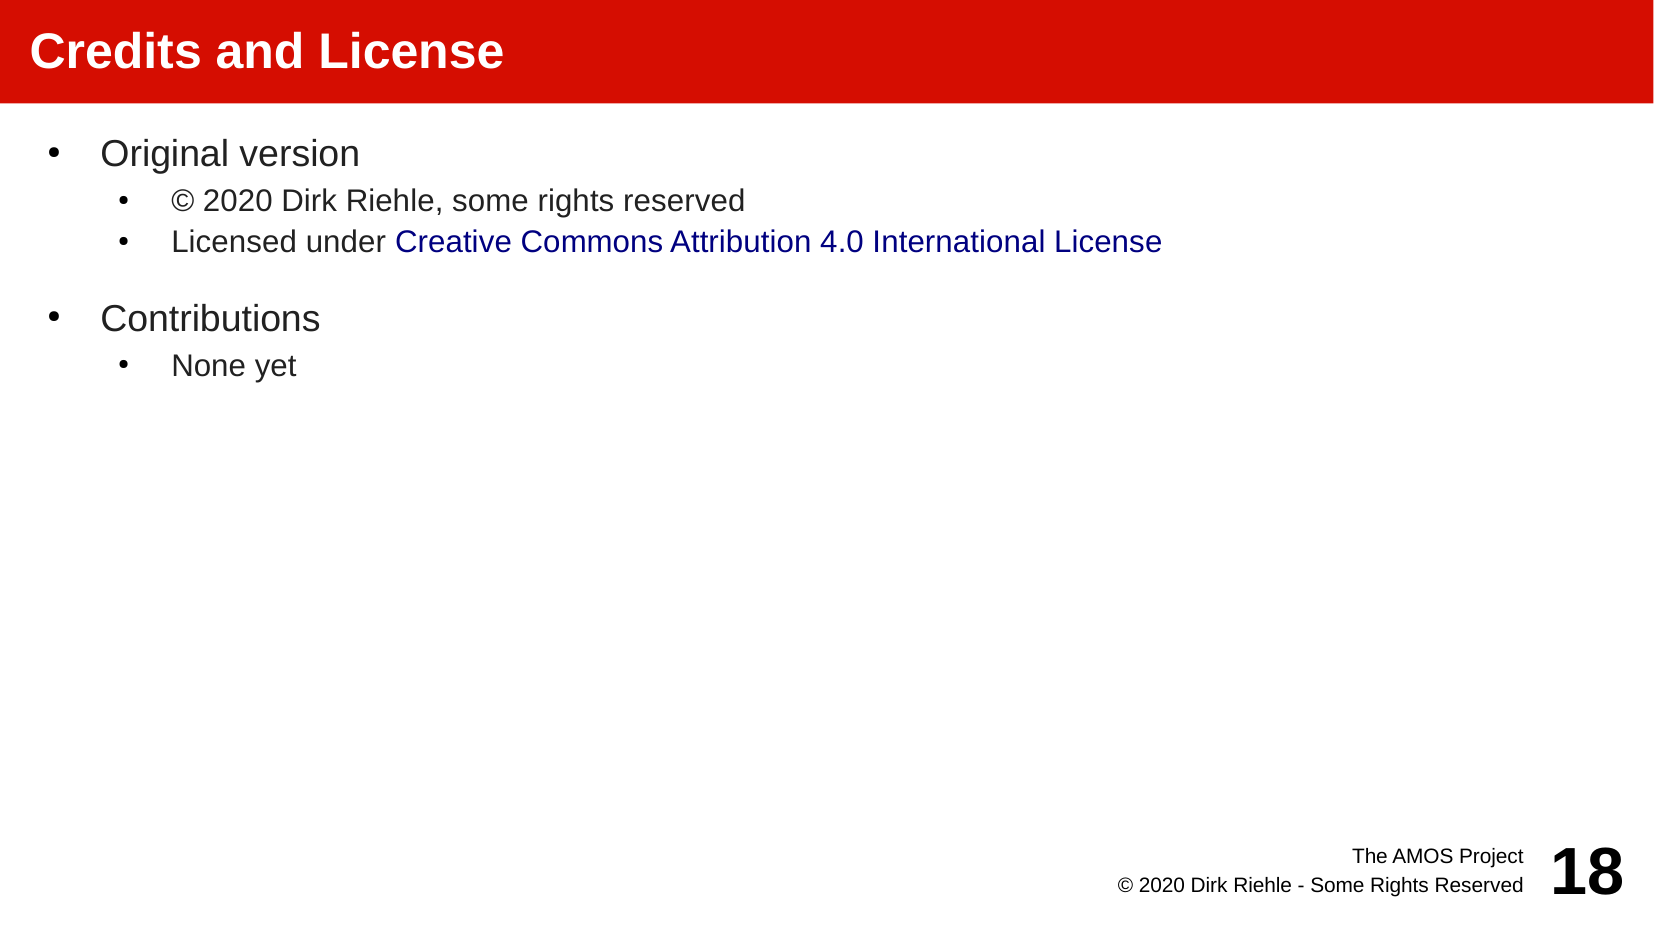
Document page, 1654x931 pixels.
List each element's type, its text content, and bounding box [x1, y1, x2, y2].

title Credits and License [0, 0, 1654, 104]
list Original version © 2020 Dirk Riehle, some rights reserved Licensed under Creative Commons Attribution 4.0 International License Contributions None yet [29, 132, 1625, 813]
